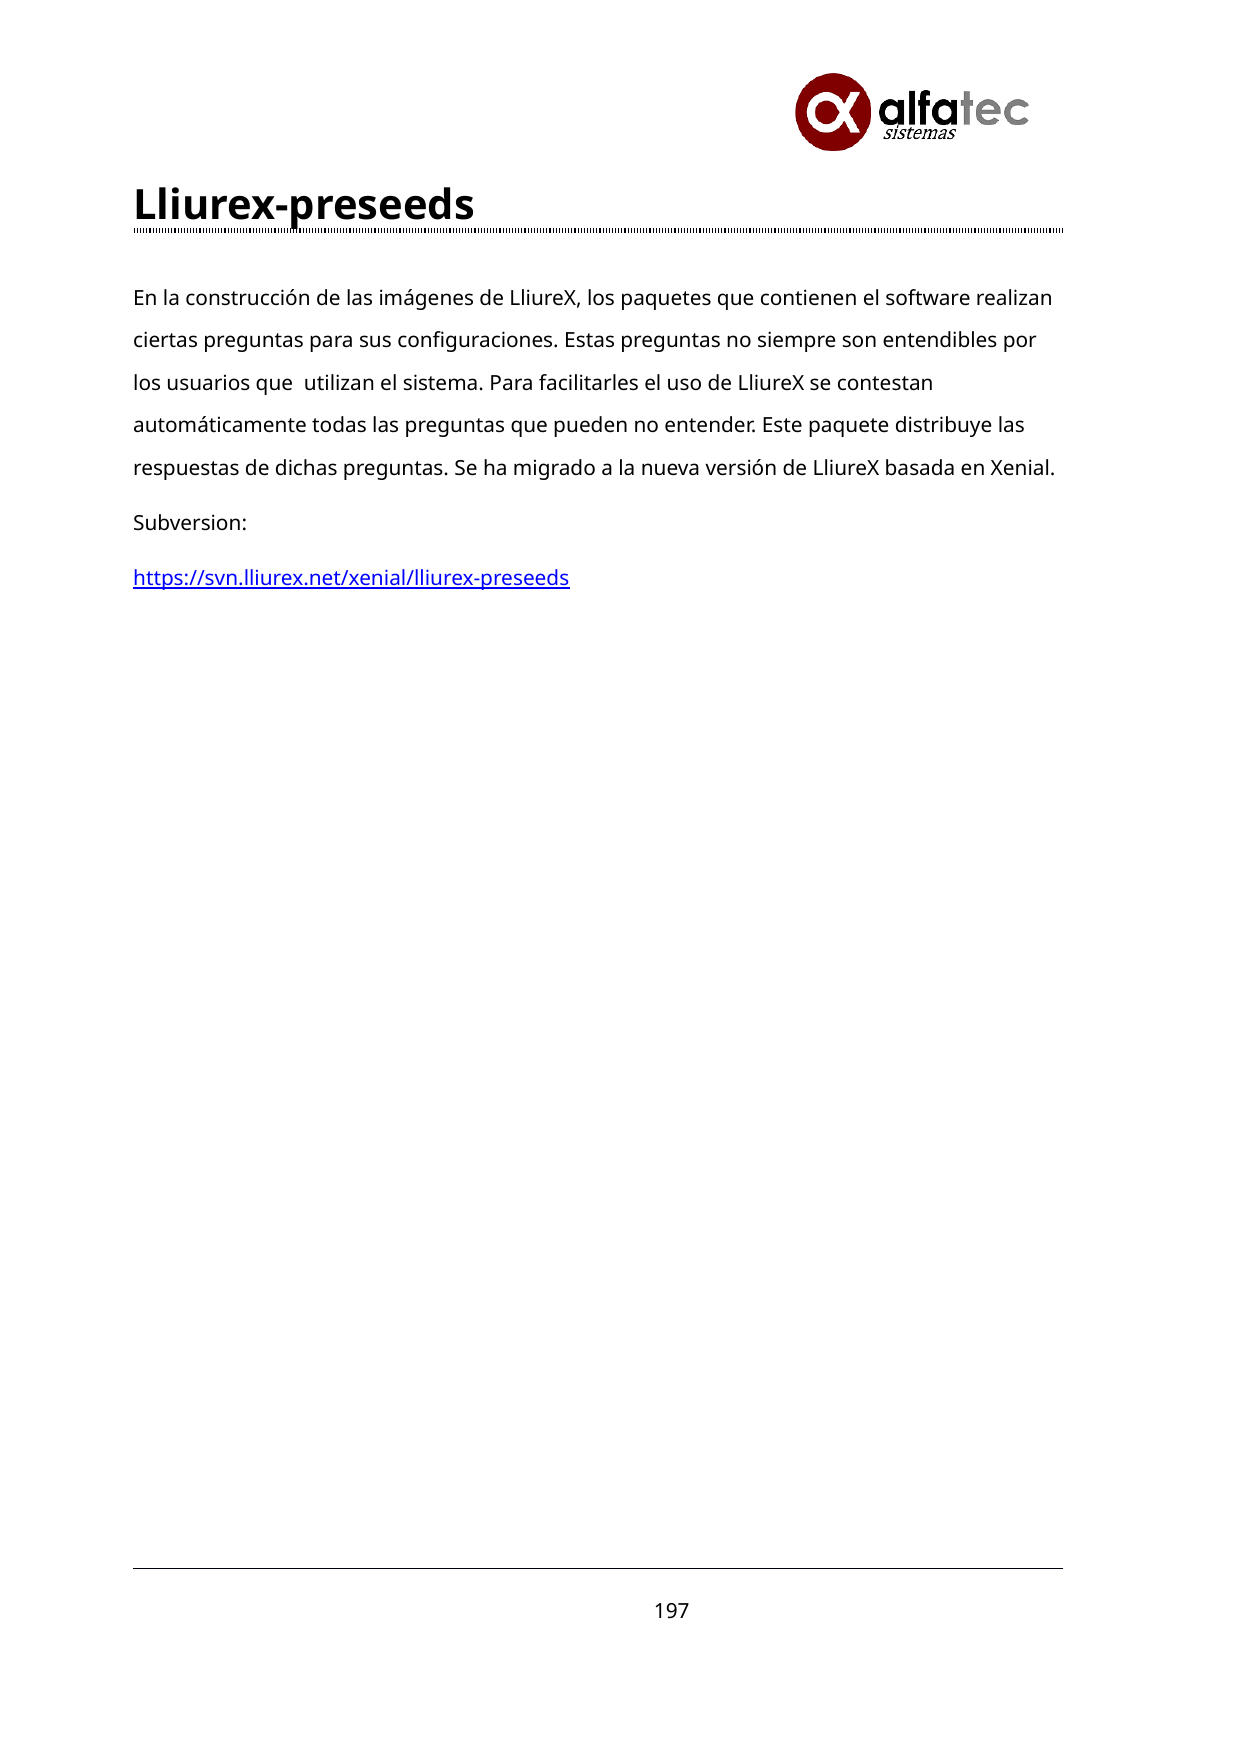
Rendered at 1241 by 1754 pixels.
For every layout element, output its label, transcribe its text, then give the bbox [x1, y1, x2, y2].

text En la construcción de las imágenes de LliureX, los paquetes que contienen el software realizan ciertas preguntas para sus configuraciones. Estas preguntas no siempre son entendibles por los usuarios que utilizan el sistema. Para facilitarles el uso de LliureX se contestan automáticamente todas las preguntas que pueden no entender. Este paquete distribuye las respuestas de dichas preguntas. Se ha migrado a la nueva versión de LliureX basada en Xenial. [133, 283, 1063, 482]
subtitle Lliurex-preseeds [133, 193, 1063, 233]
picture [795, 73, 1031, 151]
text https://svn.lliurex.net/xenial/lliurex-preseeds [133, 563, 1063, 592]
text Subversion: [133, 508, 1063, 537]
